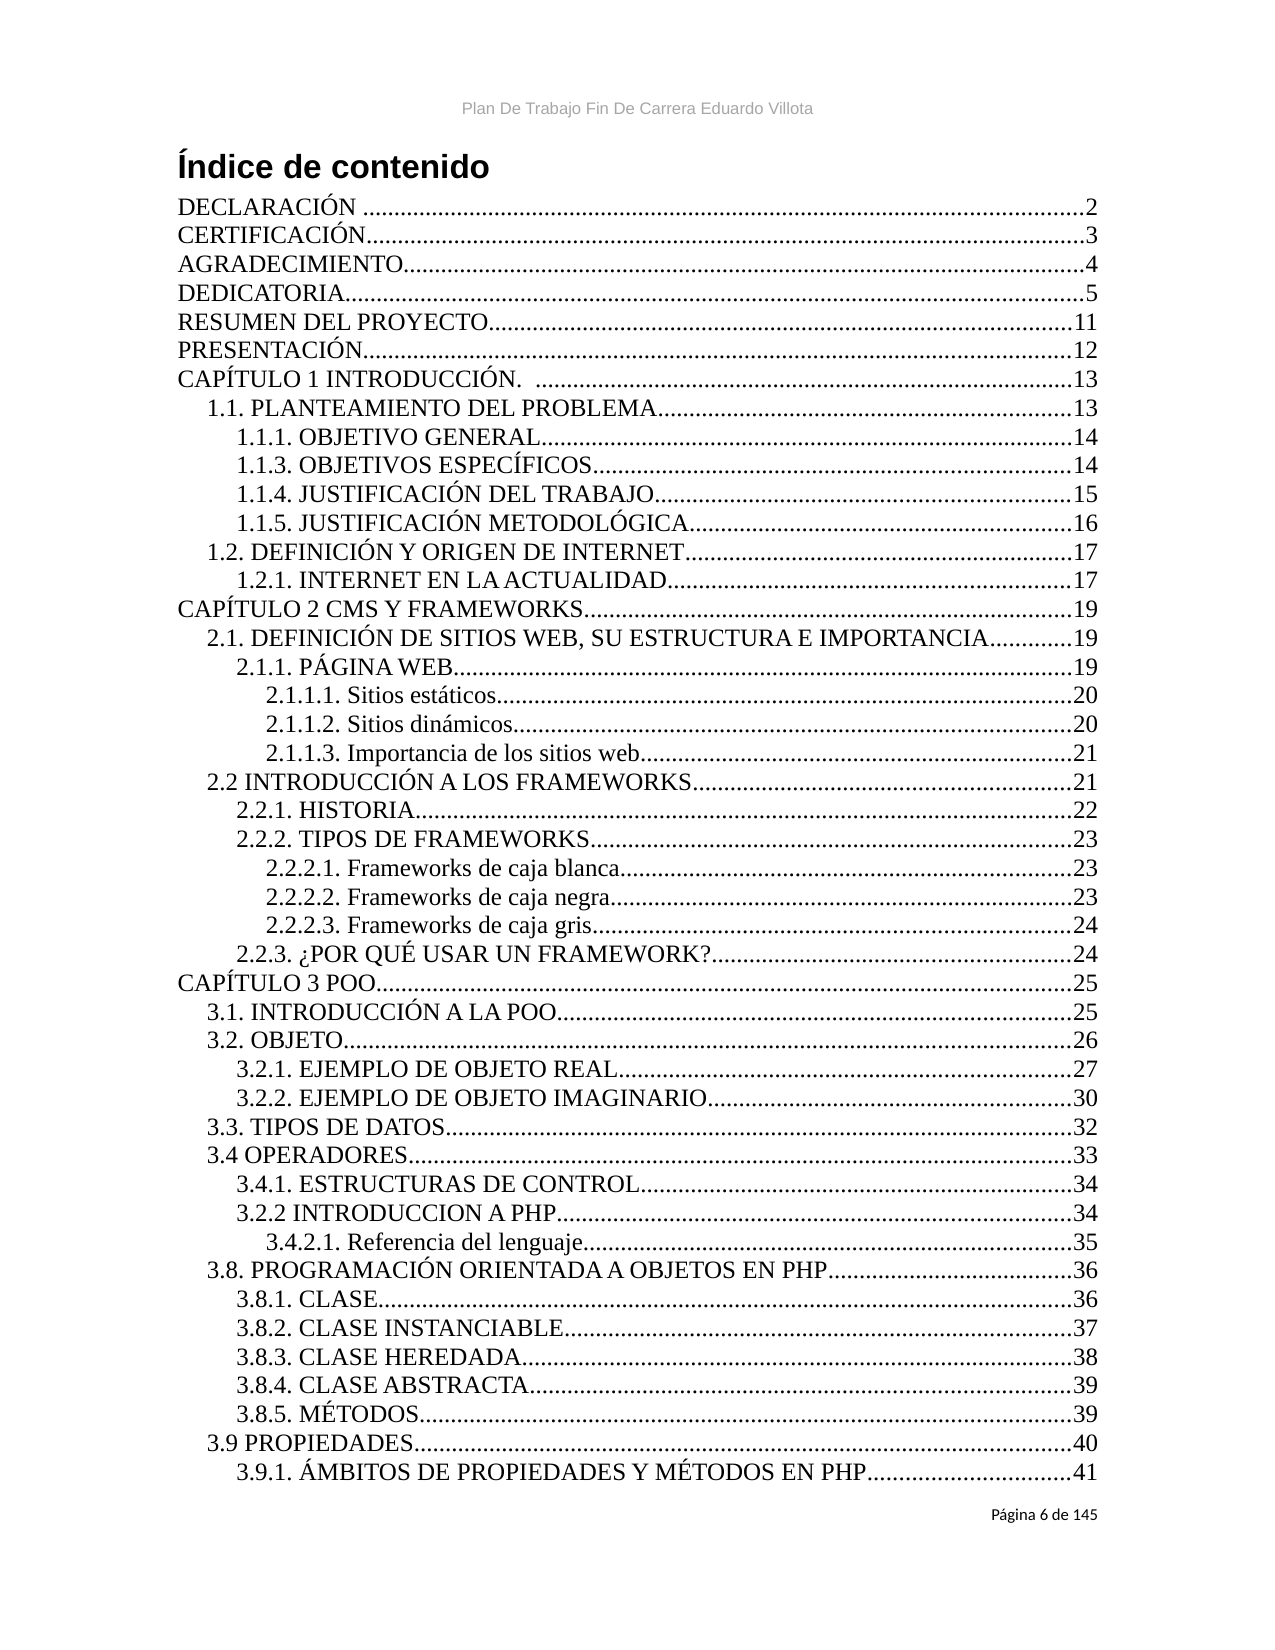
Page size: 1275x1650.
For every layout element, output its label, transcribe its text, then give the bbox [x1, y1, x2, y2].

text 3.8.2. CLASE INSTANCIABLE 37 [236, 1313, 1098, 1342]
text 3.8.5. MÉTODOS 39 [236, 1399, 1098, 1428]
text 2.2.3. ¿POR QUÉ USAR UN FRAMEWORK? 24 [236, 939, 1098, 968]
text 1.1. PLANTEAMIENTO DEL PROBLEMA 13 [207, 393, 1098, 422]
text 2.1.1. PÁGINA WEB 19 [236, 652, 1098, 681]
text AGRADECIMIENTO 4 [177, 249, 1098, 278]
text 2.2 INTRODUCCIÓN A LOS FRAMEWORKS 21 [207, 767, 1098, 796]
text PRESENTACIÓN 12 [177, 336, 1098, 364]
text 2.1. DEFINICIÓN DE SITIOS WEB, SU ESTRUCTURA E IMPORTANCIA 19 [207, 623, 1098, 652]
text 2.2.2.2. Frameworks de caja negra 23 [266, 882, 1098, 911]
text 1.2. DEFINICIÓN Y ORIGEN DE INTERNET 17 [207, 537, 1098, 566]
text CAPÍTULO 1 INTRODUCCIÓN. 13 [177, 364, 1098, 393]
text 2.2.2.3. Frameworks de caja gris 24 [266, 911, 1098, 939]
text 3.4.2.1. Referencia del lenguaje 35 [266, 1227, 1098, 1256]
text DECLARACIÓN 2 [177, 192, 1098, 221]
text 3.9.1. ÁMBITOS DE PROPIEDADES Y MÉTODOS EN PHP 41 [236, 1457, 1098, 1486]
text 3.3. TIPOS DE DATOS 32 [207, 1112, 1098, 1141]
text 3.8.4. CLASE ABSTRACTA 39 [236, 1371, 1098, 1399]
text 2.2.2. TIPOS DE FRAMEWORKS 23 [236, 824, 1098, 853]
text 2.1.1.3. Importancia de los sitios web 21 [266, 738, 1098, 767]
text 2.2.2.1. Frameworks de caja blanca 23 [266, 853, 1098, 882]
text 3.8.1. CLASE 36 [236, 1284, 1098, 1313]
text 1.1.4. JUSTIFICACIÓN DEL TRABAJO 15 [236, 479, 1098, 508]
text 3.9 PROPIEDADES 40 [207, 1428, 1098, 1457]
text DEDICATORIA 5 [177, 278, 1098, 307]
text 3.2. OBJETO 26 [207, 1026, 1098, 1054]
text 2.1.1.1. Sitios estáticos 20 [266, 681, 1098, 709]
text 3.4 OPERADORES 33 [207, 1141, 1098, 1169]
text 3.1. INTRODUCCIÓN A LA POO 25 [207, 997, 1098, 1026]
text 3.8.3. CLASE HEREDADA 38 [236, 1342, 1098, 1371]
text CERTIFICACIÓN 3 [177, 221, 1098, 249]
text 3.2.1. EJEMPLO DE OBJETO REAL 27 [236, 1054, 1098, 1083]
text 3.4.1. ESTRUCTURAS DE CONTROL 34 [236, 1169, 1098, 1198]
text 1.1.1. OBJETIVO GENERAL 14 [236, 422, 1098, 451]
text 3.2.2. EJEMPLO DE OBJETO IMAGINARIO 30 [236, 1083, 1098, 1112]
subtitle Índice de contenido [177, 148, 1098, 186]
text CAPÍTULO 3 POO. 25 [177, 968, 1098, 997]
text RESUMEN DEL PROYECTO 11 [177, 307, 1098, 336]
text 1.1.3. OBJETIVOS ESPECÍFICOS 14 [236, 451, 1098, 479]
text CAPÍTULO 2 CMS Y FRAMEWORKS. 19 [177, 594, 1098, 623]
text 2.1.1.2. Sitios dinámicos 20 [266, 709, 1098, 738]
text 1.1.5. JUSTIFICACIÓN METODOLÓGICA 16 [236, 508, 1098, 537]
text 3.2.2 INTRODUCCION A PHP 34 [236, 1198, 1098, 1227]
text 2.2.1. HISTORIA 22 [236, 796, 1098, 824]
text 3.8. PROGRAMACIÓN ORIENTADA A OBJETOS EN PHP 36 [207, 1256, 1098, 1284]
text 1.2.1. INTERNET EN LA ACTUALIDAD 17 [236, 566, 1098, 594]
